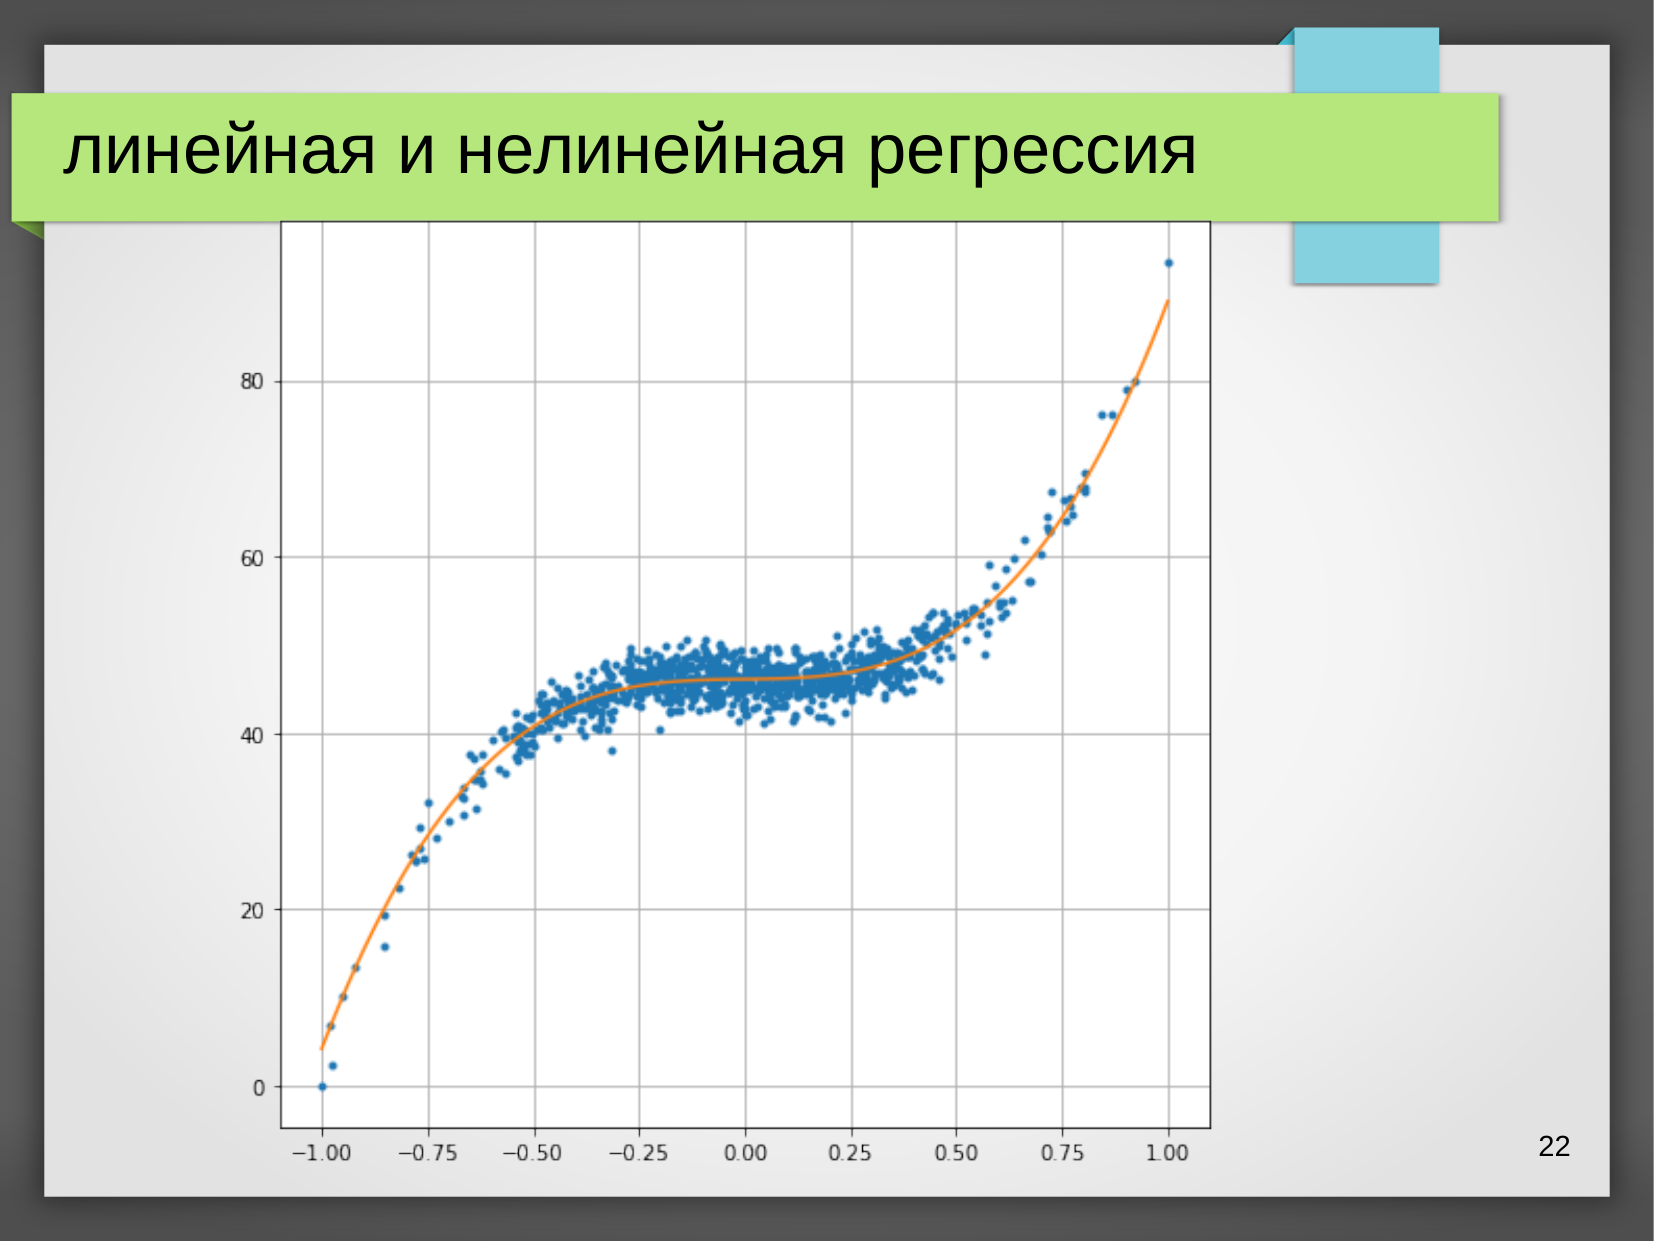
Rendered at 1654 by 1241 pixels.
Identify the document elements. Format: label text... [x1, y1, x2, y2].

picture [0, 0, 1654, 1241]
title линейная и нелинейная регрессия [63, 106, 1469, 193]
